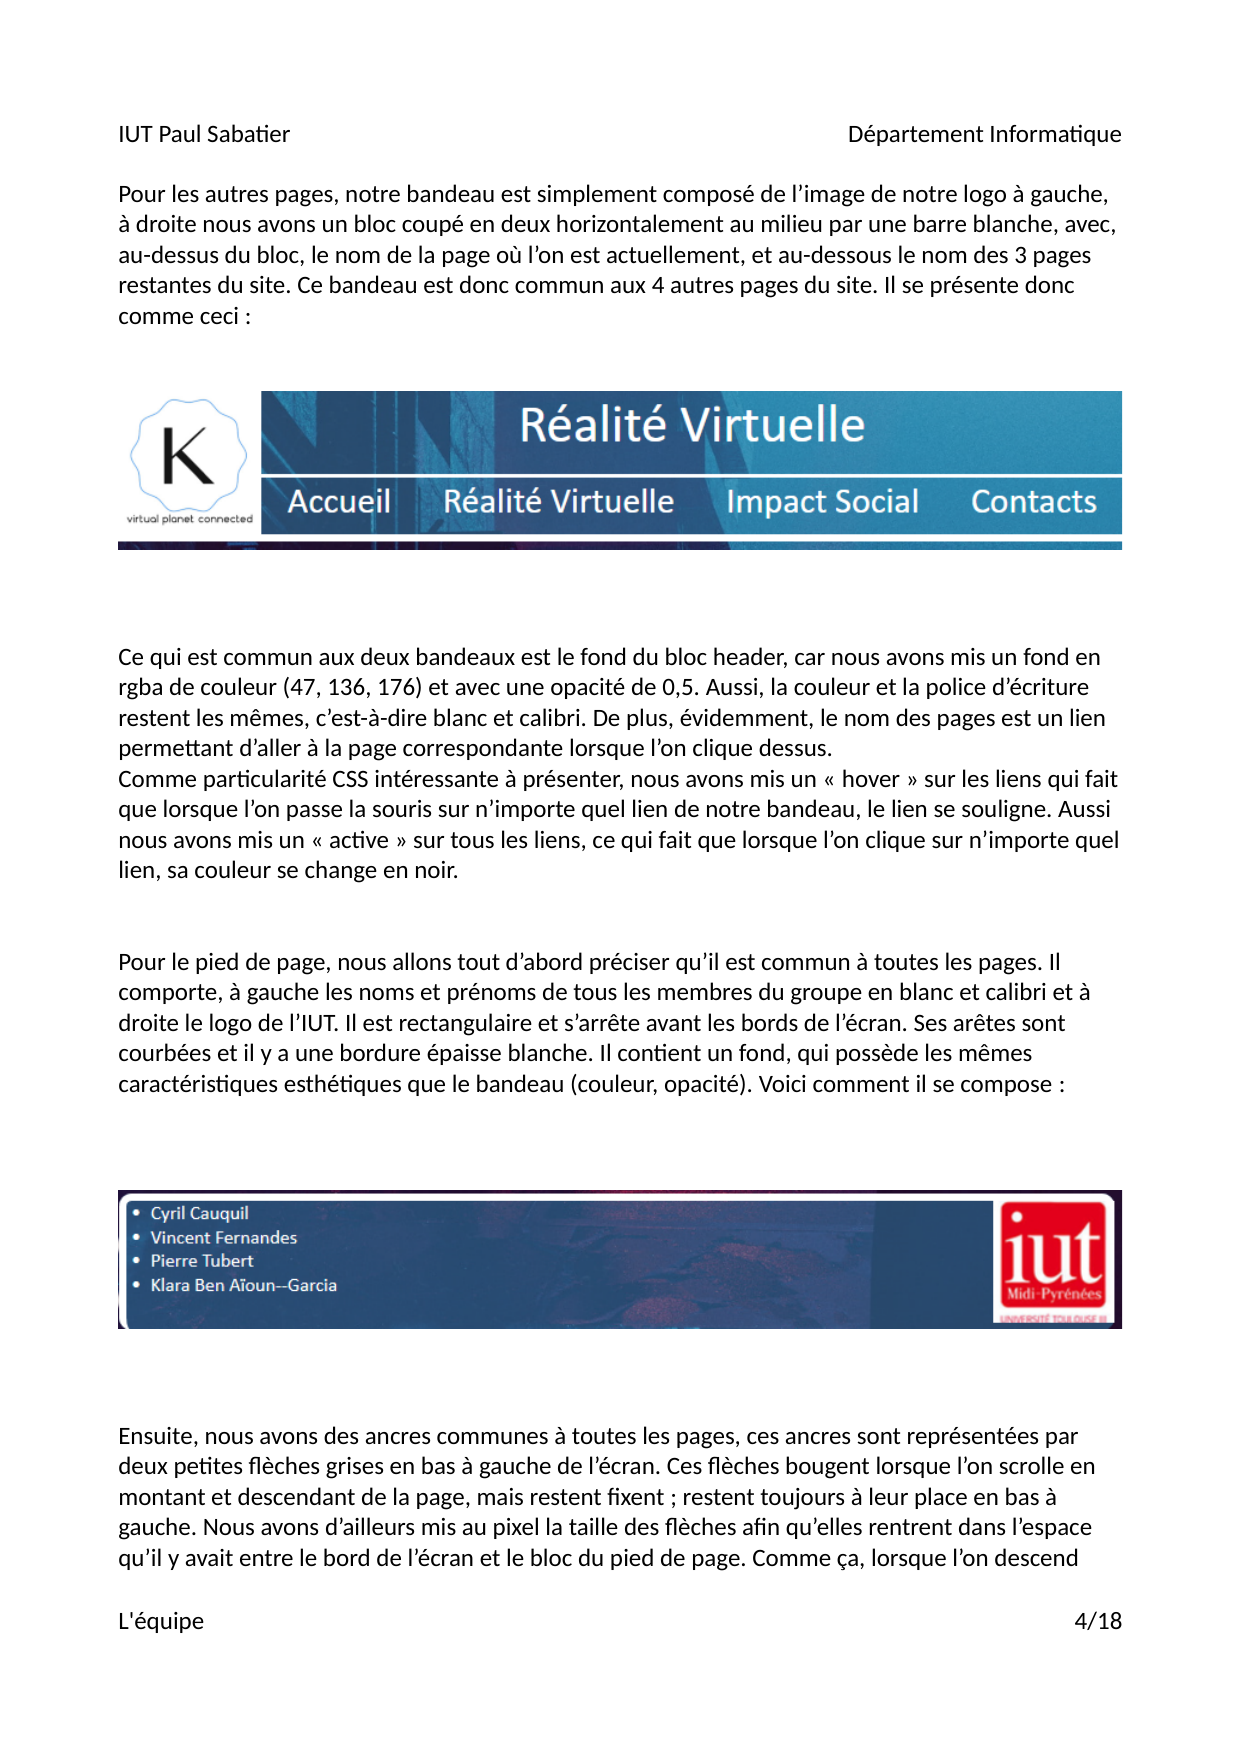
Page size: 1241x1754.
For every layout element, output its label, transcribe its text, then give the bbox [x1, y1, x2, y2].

picture [118, 1190, 1123, 1329]
text Ensuite, nous avons des ancres communes à toutes les pages, ces ancres sont représentées par deux petites flèches grises en bas à gauche de l’écran. Ces flèches bougent lorsque l’on scrolle en montant et descendant de la page, mais restent fixent ; restent toujours à leur place en bas à gauche. Nous avons d’ailleurs mis au pixel la taille des flèches afin qu’elles rentrent dans l’espace qu’il y avait entre le bord de l’écran et le bloc du pied de page. Comme ça, lorsque l’on descend [118, 1420, 1122, 1572]
text Pour les autres pages, notre bandeau est simplement composé de l’image de notre logo à gauche, à droite nous avons un bloc coupé en deux horizontalement au milieu par une barre blanche, avec, au-dessus du bloc, le nom de la page où l’on est actuellement, et au-dessous le nom des 3 pages restantes du site. Ce bandeau est donc commun aux 4 autres pages du site. Il se présente donc comme ceci : [118, 178, 1122, 331]
text Comme particularité CSS intéressante à présenter, nous avons mis un « hover » sur les liens qui fait que lorsque l’on passe la souris sur n’importe quel lien de notre bandeau, le lien se souligne. Aussi nous avons mis un « active » sur tous les liens, ce qui fait que lorsque l’on clique sur n’importe quel lien, sa couleur se change en noir. [118, 763, 1122, 885]
text Ce qui est commun aux deux bandeaux est le fond du bloc header, car nous avons mis un fond en rgba de couleur (47, 136, 176) et avec une opacité de 0,5. Aussi, la couleur et la police d’écriture restent les mêmes, c’est-à-dire blanc et calibri. De plus, évidemment, le nom des pages est un lien permettant d’aller à la page correspondante lorsque l’on clique dessus. [118, 641, 1122, 763]
text Pour le pied de page, nous allons tout d’abord préciser qu’il est commun à toutes les pages. Il comporte, à gauche les noms et prénoms de tous les membres du groupe en blanc et calibri et à droite le logo de l’IUT. Il est rectangulaire et s’arrête avant les bords de l’écran. Ses arêtes sont courbées et il y a une bordure épaisse blanche. Il contient un fond, qui possède les mêmes caractéristiques esthétiques que le bandeau (couleur, opacité). Voici comment il se compose : [118, 946, 1122, 1099]
picture [118, 391, 1123, 550]
